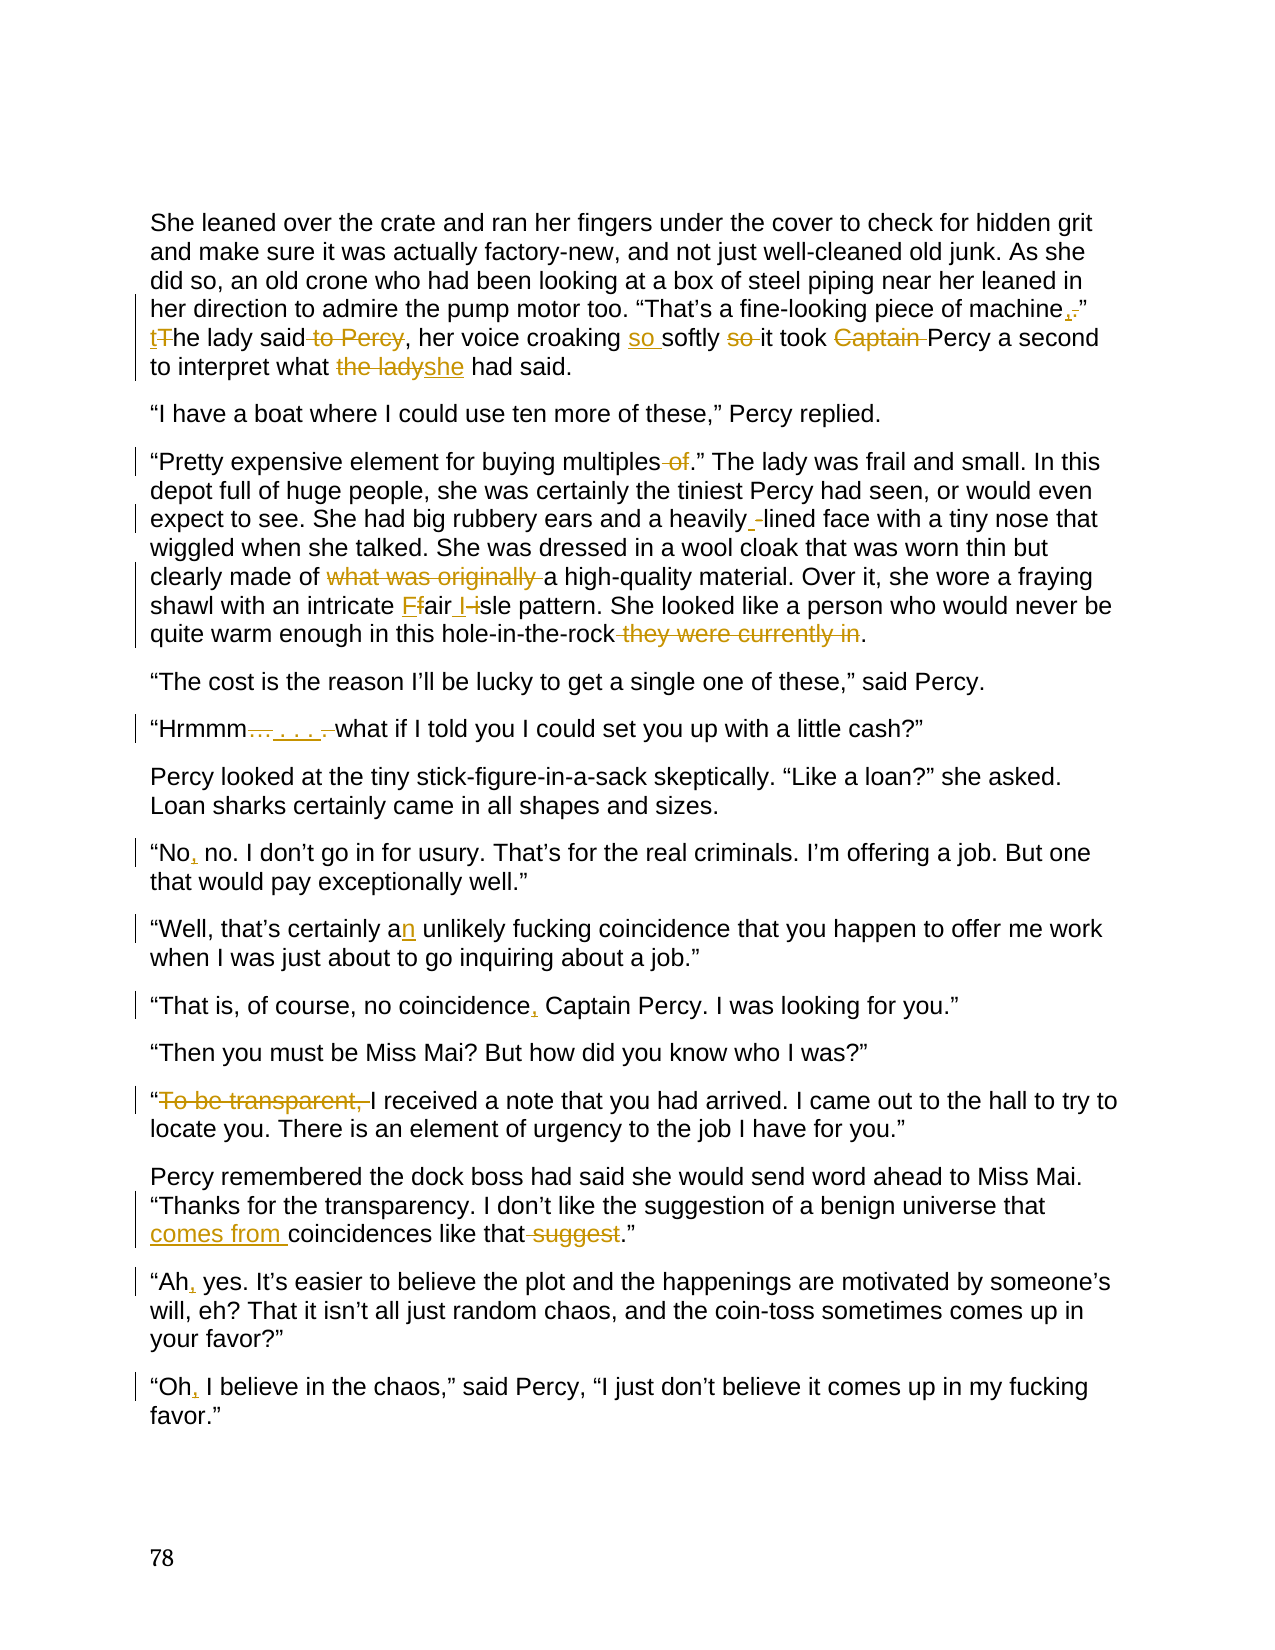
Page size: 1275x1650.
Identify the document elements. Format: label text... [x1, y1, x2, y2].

text “Pretty expensive element for buying multiples.” The lady was frail and small. In this depot full of huge people, she was certainly the tiniest Percy had seen, or would even expect to see. She had big rubbery ears and a heavily lined face with a tiny nose that wiggled when she talked. She was dressed in a wool cloak that was worn thin but clearly made of a high-quality material. Over it, she wore a fraying shawl with an intricate Fair Isle pattern. She looked like a person who would never be quite warm enough in this hole-in-the-rock. [150, 447, 1125, 648]
text “Oh, I believe in the chaos,” said Percy, “I just don’t believe it comes up in my fucking favor.” [150, 1372, 1125, 1429]
text “Then you must be Miss Mai? But how did you know who I was?” [150, 1038, 1125, 1067]
text “No, no. I don’t go in for usury. That’s for the real criminals. I’m offering a job. But one that would pay exceptionally well.” [150, 838, 1125, 896]
text Percy looked at the tiny stick-figure-in-a-sack skeptically. “Like a loan?” she asked. Loan sharks certainly came in all shapes and sizes. [150, 762, 1125, 819]
text She leaned over the crate and ran her fingers under the cover to check for hidden grit and make sure it was actually factory-new, and not just well-cleaned old junk. As she did so, an old crone who had been looking at a box of steel piping near her leaned in her direction to admire the pump motor too. “That’s a fine-looking piece of machine,” the lady said, her voice croaking so softly it took Percy a second to interpret what she had said. [150, 208, 1125, 381]
text “Ah, yes. It’s easier to believe the plot and the happenings are motivated by someone’s will, eh? That it isn’t all just random chaos, and the coin-toss sometimes comes up in your favor?” [150, 1267, 1125, 1353]
text Percy remembered the dock boss had said she would send word ahead to Miss Mai. “Thanks for the transparency. I don’t like the suggestion of a benign universe that comes from coincidences like that.” [150, 1162, 1125, 1248]
text “I received a note that you had arrived. I came out to the hall to try to locate you. There is an element of urgency to the job I have for you.” [150, 1086, 1125, 1143]
text “That is, of course, no coincidence, Captain Percy. I was looking for you.” [150, 991, 1125, 1019]
text “The cost is the reason I’ll be lucky to get a single one of these,” said Percy. [150, 667, 1125, 696]
text “I have a boat where I could use ten more of these,” Percy replied. [150, 399, 1125, 428]
text “Well, that’s certainly an unlikely fucking coincidence that you happen to offer me work when I was just about to go inquiring about a job.” [150, 914, 1125, 972]
text “Hrmmm . . . what if I told you I could set you up with a little cash?” [150, 714, 1125, 743]
